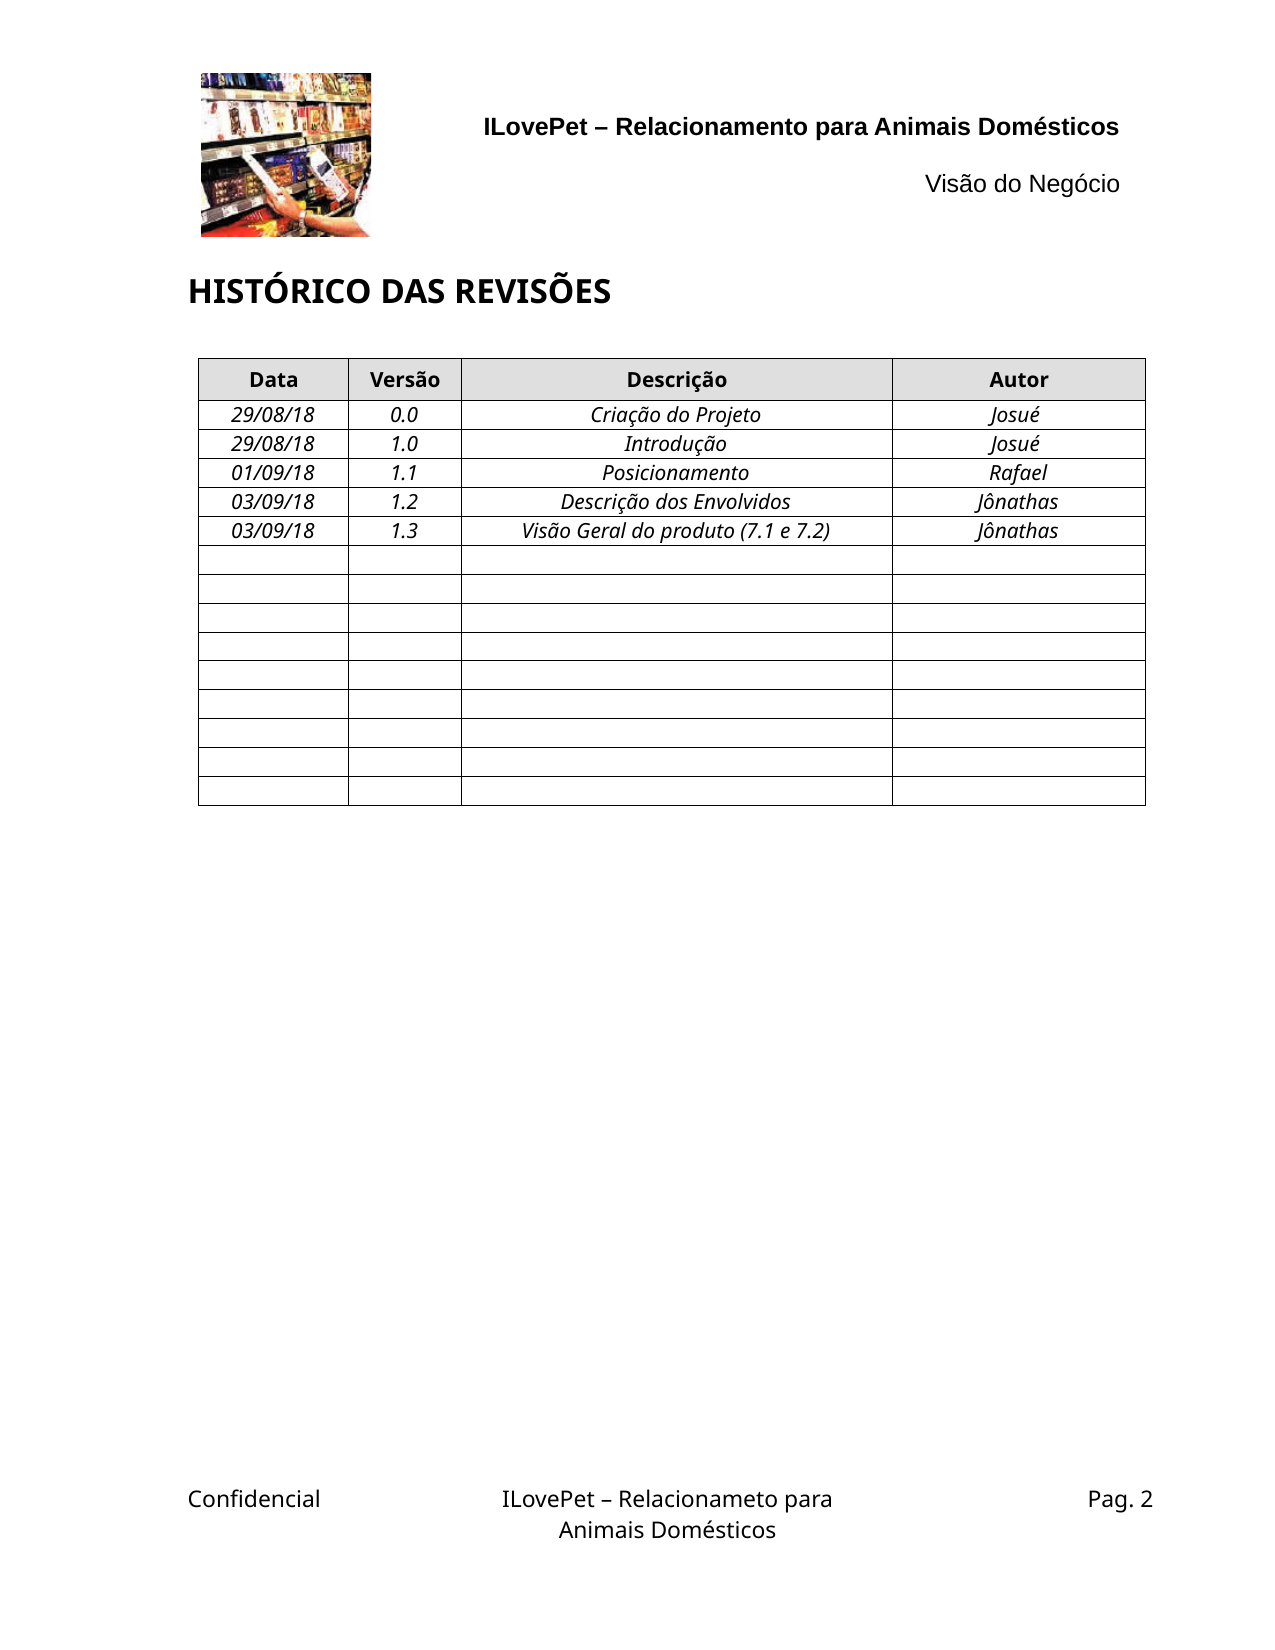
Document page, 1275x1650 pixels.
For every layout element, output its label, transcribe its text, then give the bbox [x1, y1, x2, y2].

table_cell Introdução [462, 430, 892, 458]
table_cell [462, 633, 892, 660]
table_cell 03/09/18 [199, 488, 348, 516]
table_cell Rafael [893, 459, 1145, 487]
table_cell [893, 575, 1145, 602]
table_cell [893, 604, 1145, 631]
table_cell [462, 661, 892, 689]
table_cell [349, 748, 461, 776]
table_cell [199, 604, 348, 631]
table_header Autor [893, 359, 1145, 400]
table_cell [893, 690, 1145, 718]
table_cell [462, 575, 892, 602]
table_cell [893, 546, 1145, 573]
table_cell [199, 575, 348, 602]
table_header Descrição [462, 359, 892, 400]
table_cell [199, 690, 348, 718]
text HISTÓRICO DAS REVISÕES [187, 267, 1137, 313]
table_cell Jônathas [893, 517, 1145, 544]
table_cell Visão Geral do produto (7.1 e 7.2) [462, 517, 892, 544]
table_cell [893, 719, 1145, 747]
table_cell [349, 690, 461, 718]
table_cell [349, 719, 461, 747]
table_cell [893, 748, 1145, 776]
table_cell [199, 748, 348, 776]
table_cell 29/08/18 [199, 430, 348, 458]
table_cell 01/09/18 [199, 459, 348, 487]
table_cell [462, 604, 892, 631]
table_cell Josué [893, 401, 1145, 429]
table_cell 0.0 [349, 401, 461, 429]
table_cell Jônathas [893, 488, 1145, 516]
table_cell [199, 777, 348, 805]
table_cell [349, 661, 461, 689]
table_cell Josué [893, 430, 1145, 458]
table_cell [349, 604, 461, 631]
table_cell 1.3 [349, 517, 461, 544]
table_cell Criação do Projeto [462, 401, 892, 429]
table_cell [462, 777, 892, 805]
table_cell 1.0 [349, 430, 461, 458]
table_cell 29/08/18 [199, 401, 348, 429]
table_cell 1.2 [349, 488, 461, 516]
table_cell [349, 633, 461, 660]
table_cell [199, 719, 348, 747]
table_cell 1.1 [349, 459, 461, 487]
table_cell [199, 633, 348, 660]
table_cell 03/09/18 [199, 517, 348, 544]
table_cell [349, 777, 461, 805]
table_cell Descrição dos Envolvidos [462, 488, 892, 516]
table_header Data [199, 359, 348, 400]
table_header Versão [349, 359, 461, 400]
table_cell [462, 719, 892, 747]
table_cell [462, 748, 892, 776]
table_cell [462, 546, 892, 573]
table_cell [349, 575, 461, 602]
table_cell [199, 546, 348, 573]
table_cell [893, 633, 1145, 660]
table_cell [462, 690, 892, 718]
table_cell [893, 777, 1145, 805]
table_cell [349, 546, 461, 573]
table_cell [893, 661, 1145, 689]
table_cell [199, 661, 348, 689]
table_cell Posicionamento [462, 459, 892, 487]
